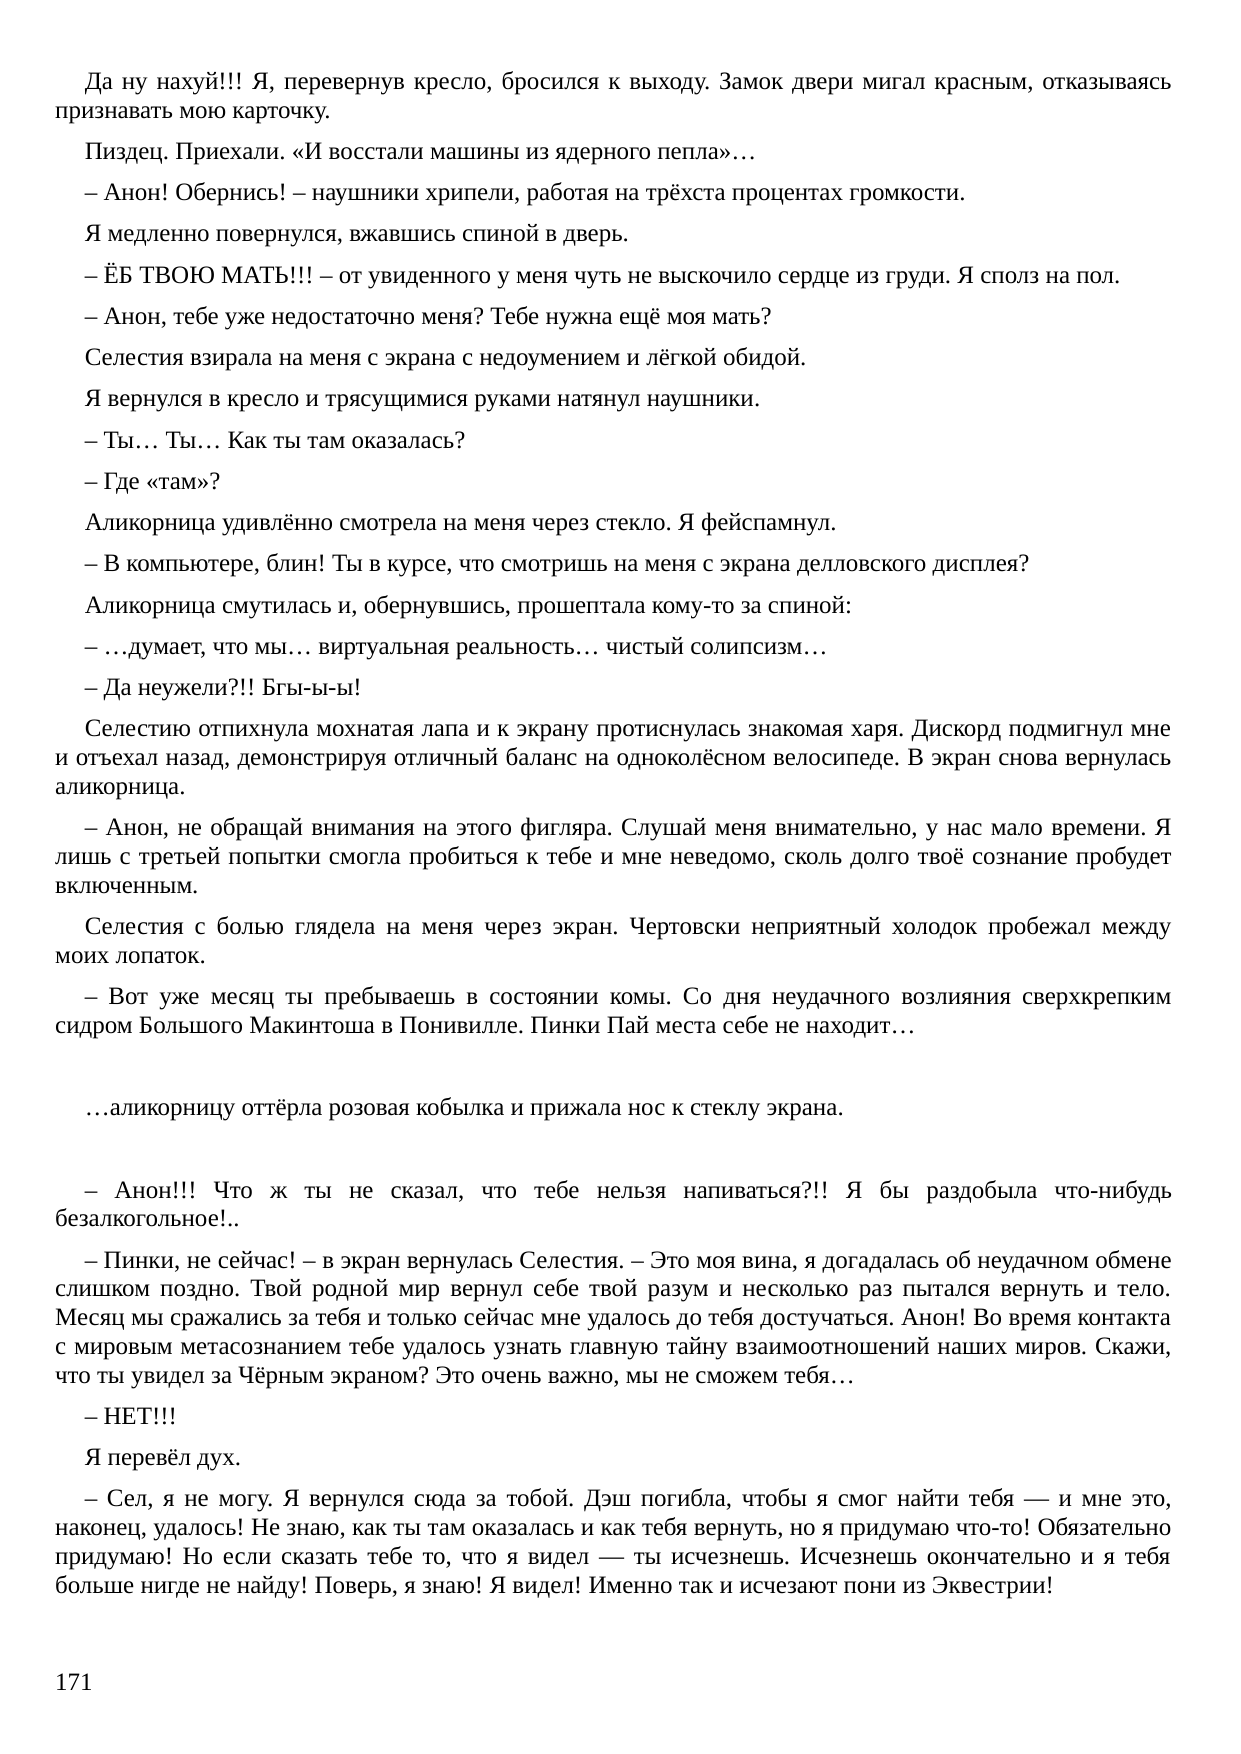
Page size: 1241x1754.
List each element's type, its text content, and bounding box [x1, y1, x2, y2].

text Я перевёл дух. [55, 1442, 1173, 1471]
text – Анон, тебе уже недостаточно меня? Тебе нужна ещё моя мать? [55, 301, 1173, 330]
text Аликорница смутилась и, обернувшись, прошептала кому-то за спиной: [55, 590, 1173, 618]
text Селестия с болью глядела на меня через экран. Чертовски неприятный холодок пробежал между моих лопаток. [55, 911, 1173, 968]
text Пиздец. Приехали. «И восстали машины из ядерного пепла»… [55, 136, 1173, 165]
text Селестия взирала на меня с экрана с недоумением и лёгкой обидой. [55, 342, 1173, 371]
text – В компьютере, блин! Ты в курсе, что смотришь на меня с экрана делловского дисплея? [55, 548, 1173, 577]
text – НЕТ!!! [55, 1401, 1173, 1430]
text – Где «там»? [55, 466, 1173, 495]
text Да ну нахуй!!! Я, перевернув кресло, бросился к выходу. Замок двери мигал красным, отказываясь признавать мою карточку. [55, 66, 1173, 123]
text – Анон! Обернись! – наушники хрипели, работая на трёхста процентах громкости. [55, 177, 1173, 206]
text – Ты… Ты… Как ты там оказалась? [55, 425, 1173, 453]
text – Пинки, не сейчас! – в экран вернулась Селестия. – Это моя вина, я догадалась об неудачном обмене слишком поздно. Твой родной мир вернул себе твой разум и несколько раз пытался вернуть и тело. Месяц мы сражались за тебя и только сейчас мне удалось до тебя достучаться. Анон! Во время контакта с мировым метасознанием тебе удалось узнать главную тайну взаимоотношений наших миров. Скажи, что ты увидел за Чёрным экраном? Это очень важно, мы не сможем тебя… [55, 1245, 1173, 1388]
text Аликорница удивлённо смотрела на меня через стекло. Я фейспамнул. [55, 507, 1173, 536]
text – Анон, не обращай внимания на этого фигляра. Слушай меня внимательно, у нас мало времени. Я лишь с третьей попытки смогла пробиться к тебе и мне неведомо, сколь долго твоё сознание пробудет включенным. [55, 812, 1173, 898]
text Селестию отпихнула мохнатая лапа и к экрану протиснулась знакомая харя. Дискорд подмигнул мне и отъехал назад, демонстрируя отличный баланс на одноколёсном велосипеде. В экран снова вернулась аликорница. [55, 713, 1173, 800]
text – ЁБ ТВОЮ МАТЬ!!! – от увиденного у меня чуть не выскочило сердце из груди. Я сполз на пол. [55, 260, 1173, 288]
text Я медленно повернулся, вжавшись спиной в дверь. [55, 218, 1173, 247]
text – Сел, я не могу. Я вернулся сюда за тобой. Дэш погибла, чтобы я смог найти тебя — и мне это, наконец, удалось! Не знаю, как ты там оказалась и как тебя вернуть, но я придумаю что-то! Обязательно придумаю! Но если сказать тебе то, что я видел — ты исчезнешь. Исчезнешь окончательно и я тебя больше нигде не найду! Поверь, я знаю! Я видел! Именно так и исчезают пони из Эквестрии! [55, 1483, 1173, 1598]
text – Вот уже месяц ты пребываешь в состоянии комы. Со дня неудачного возлияния сверхкрепким сидром Большого Макинтоша в Понивилле. Пинки Пай места себе не находит… [55, 981, 1173, 1038]
text – Анон!!! Что ж ты не сказал, что тебе нельзя напиваться?!! Я бы раздобыла что-нибудь безалкогольное!.. [55, 1175, 1173, 1232]
text – …думает, что мы… виртуальная реальность… чистый солипсизм… [55, 631, 1173, 660]
text …аликорницу оттёрла розовая кобылка и прижала нос к стеклу экрана. [55, 1092, 1173, 1121]
text – Да неужели?!! Бгы-ы-ы! [55, 672, 1173, 701]
text Я вернулся в кресло и трясущимися руками натянул наушники. [55, 383, 1173, 412]
